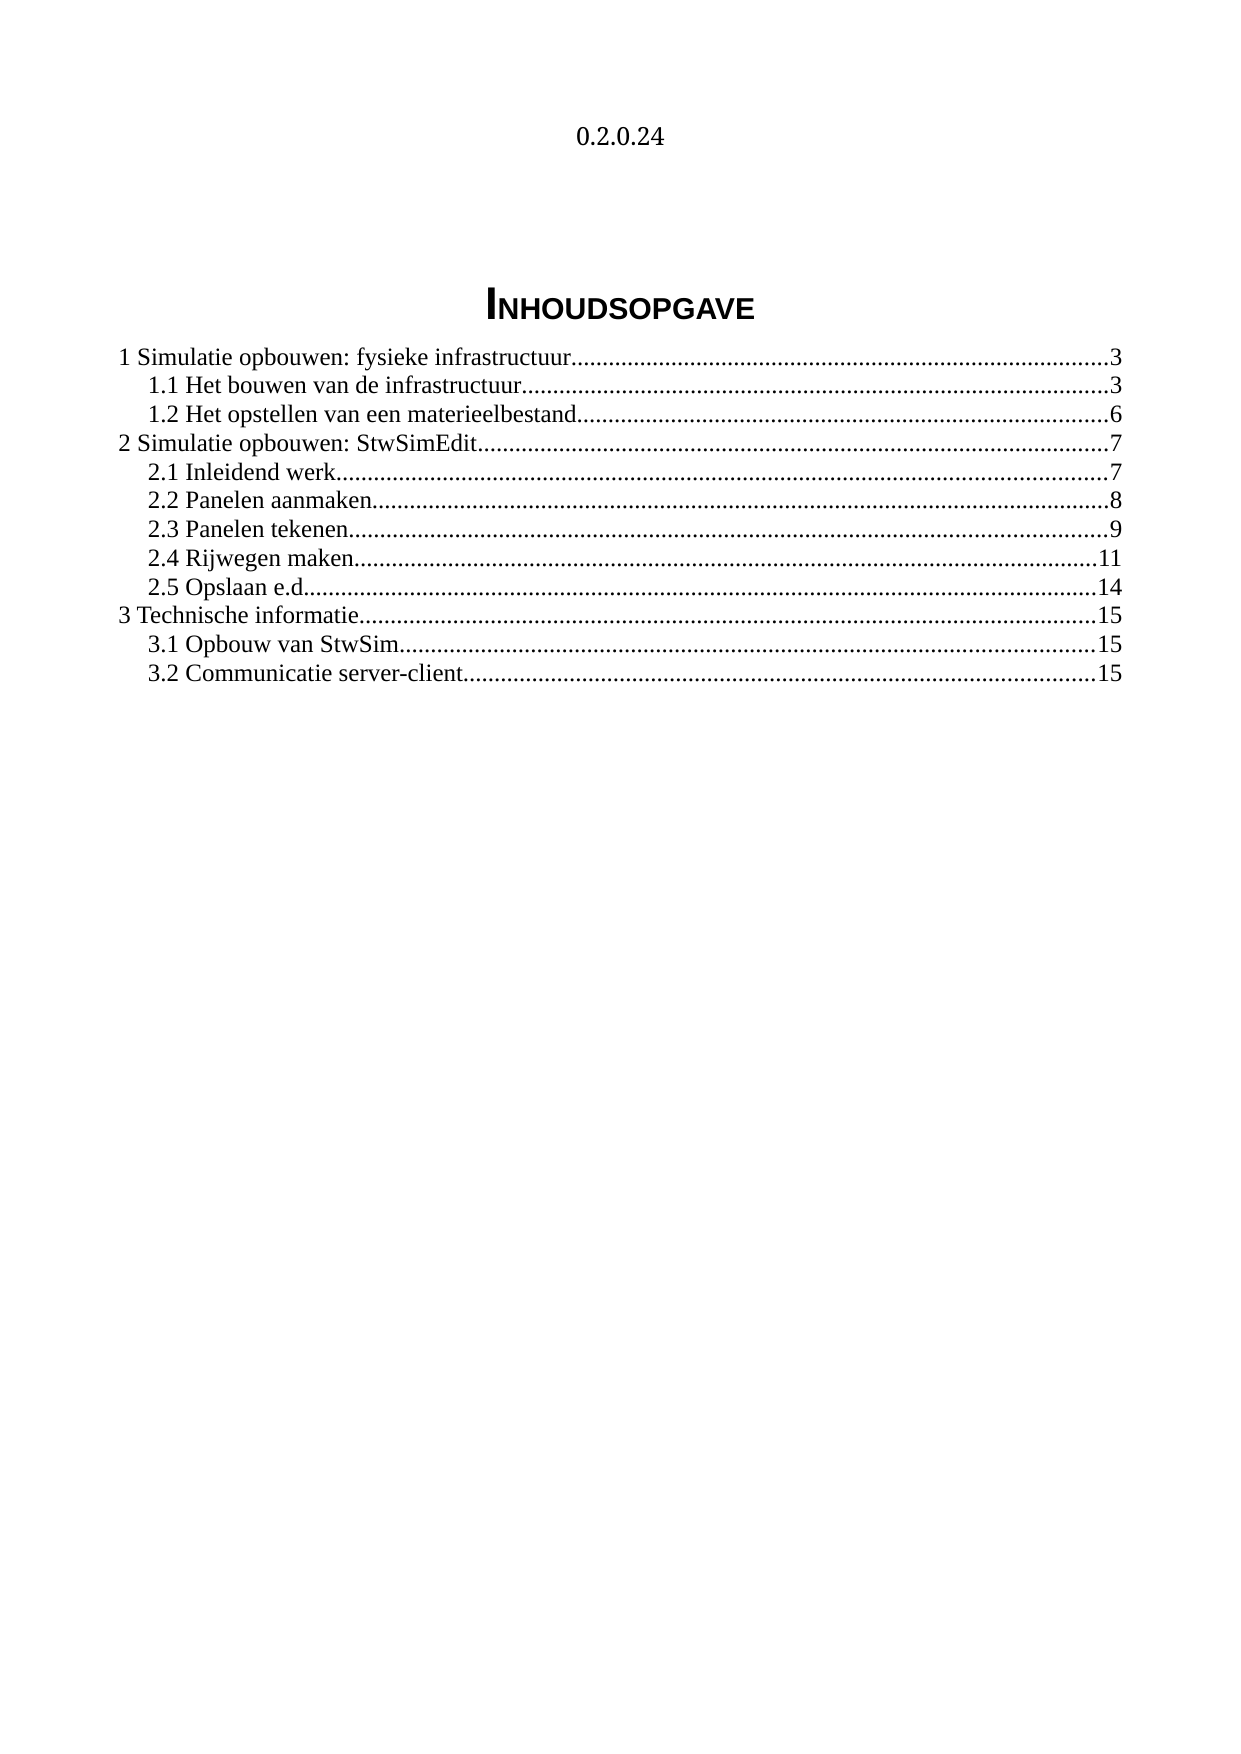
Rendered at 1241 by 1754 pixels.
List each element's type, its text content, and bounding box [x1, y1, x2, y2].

text 3.2 Communicatie server-client 15 [148, 658, 1122, 687]
text 3.1 Opbouw van StwSim 15 [148, 629, 1122, 658]
text 2.5 Opslaan e.d. 14 [148, 572, 1122, 601]
text 1 Simulatie opbouwen: fysieke infrastructuur 3 [118, 342, 1122, 371]
text 0.2.0.24 [118, 118, 1122, 152]
text 2.4 Rijwegen maken 11 [148, 543, 1122, 572]
text 2.1 Inleidend werk 7 [148, 457, 1122, 486]
text 3 Technische informatie 15 [118, 601, 1122, 629]
text 1.1 Het bouwen van de infrastructuur 3 [148, 371, 1122, 399]
text 1.2 Het opstellen van een materieelbestand 6 [148, 399, 1122, 428]
text 2.2 Panelen aanmaken 8 [148, 486, 1122, 514]
text 2 Simulatie opbouwen: StwSimEdit 7 [118, 428, 1122, 457]
text 2.3 Panelen tekenen 9 [148, 514, 1122, 543]
subtitle Inhoudsopgave [118, 277, 1122, 329]
